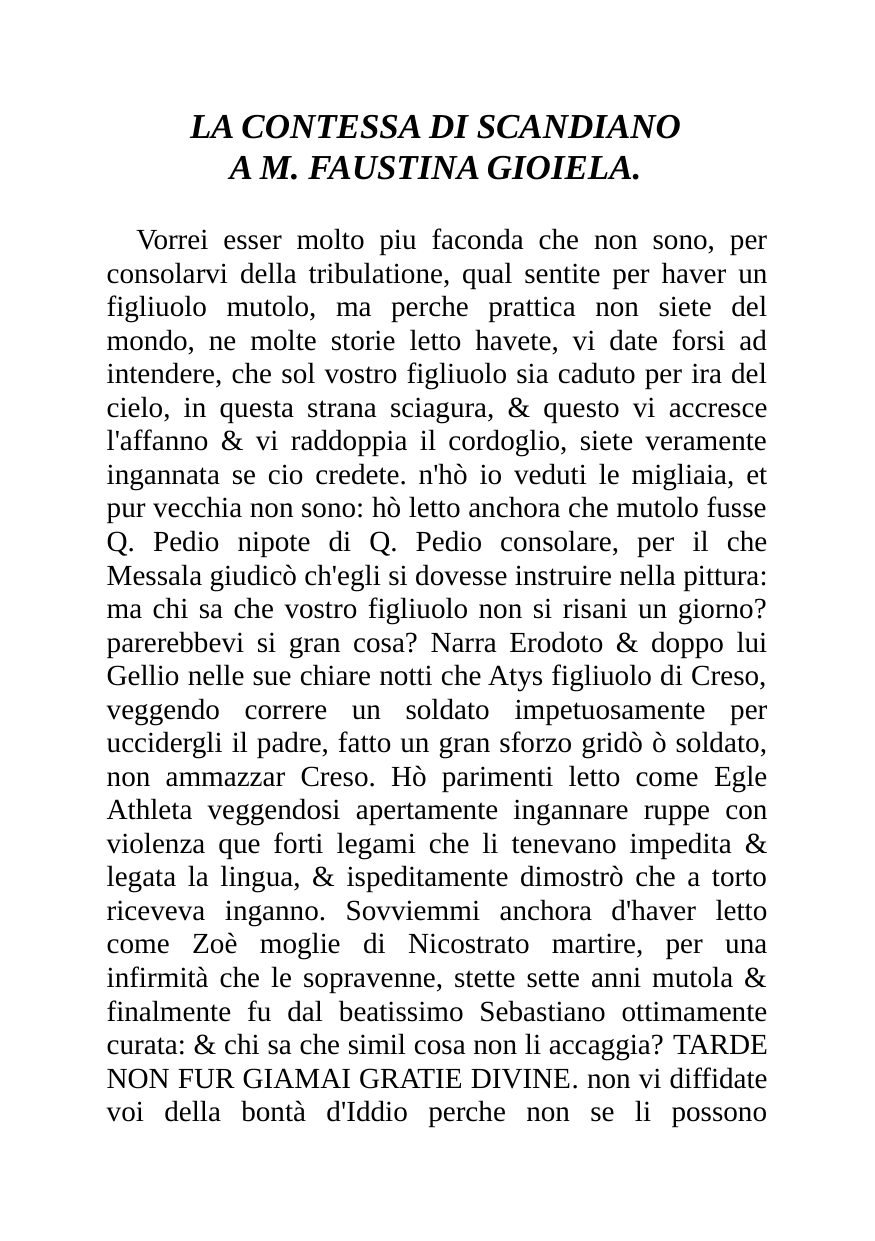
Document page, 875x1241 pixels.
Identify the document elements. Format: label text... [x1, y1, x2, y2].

text Vorrei esser molto piu faconda che non sono, per consolarvi della tribulatione, qual sentite per haver un figliuolo mutolo, ma perche prattica non siete del mondo, ne molte storie letto havete, vi date forsi ad intendere, che sol vostro figliuolo sia caduto per ira del cielo, in questa strana sciagura, & questo vi accresce l'affanno & vi raddoppia il cordoglio, siete veramente ingannata se cio credete. n'hò io veduti le migliaia, et pur vecchia non sono: hò letto anchora che mutolo fusse Q. Pedio nipote di Q. Pedio consolare, per il che Messala giudicò ch'egli si dovesse instruire nella pittura: ma chi sa che vostro figliuolo non si risani un giorno? parerebbevi si gran cosa? Narra Erodoto & doppo lui Gellio nelle sue chiare notti che Atys figliuolo di Creso, veggendo correre un soldato impetuosamente per uccidergli il padre, fatto un gran sforzo gridò ò soldato, non ammazzar Creso. Hò parimenti letto come Egle Athleta veggendosi apertamente ingannare ruppe con violenza que forti legami che li tenevano impedita & legata la lingua, & ispeditamente dimostrò che a torto riceveva inganno. Sovviemmi anchora d'haver letto come Zoè moglie di Nicostrato martire, per una infirmità che le sopravenne, stette sette anni mutola & finalmente fu dal beatissimo Sebastiano ottimamente curata: & chi sa che simil cosa non li accaggia? TARDE NON FUR GIAMAI GRATIE DIVINE. non vi diffidate voi della bontà d'Iddio perche non se li possono [106, 222, 768, 1128]
subtitle LA CONTESSA DI SCANDIANO A M. FAUSTINA GIOIELA. [106, 106, 768, 187]
